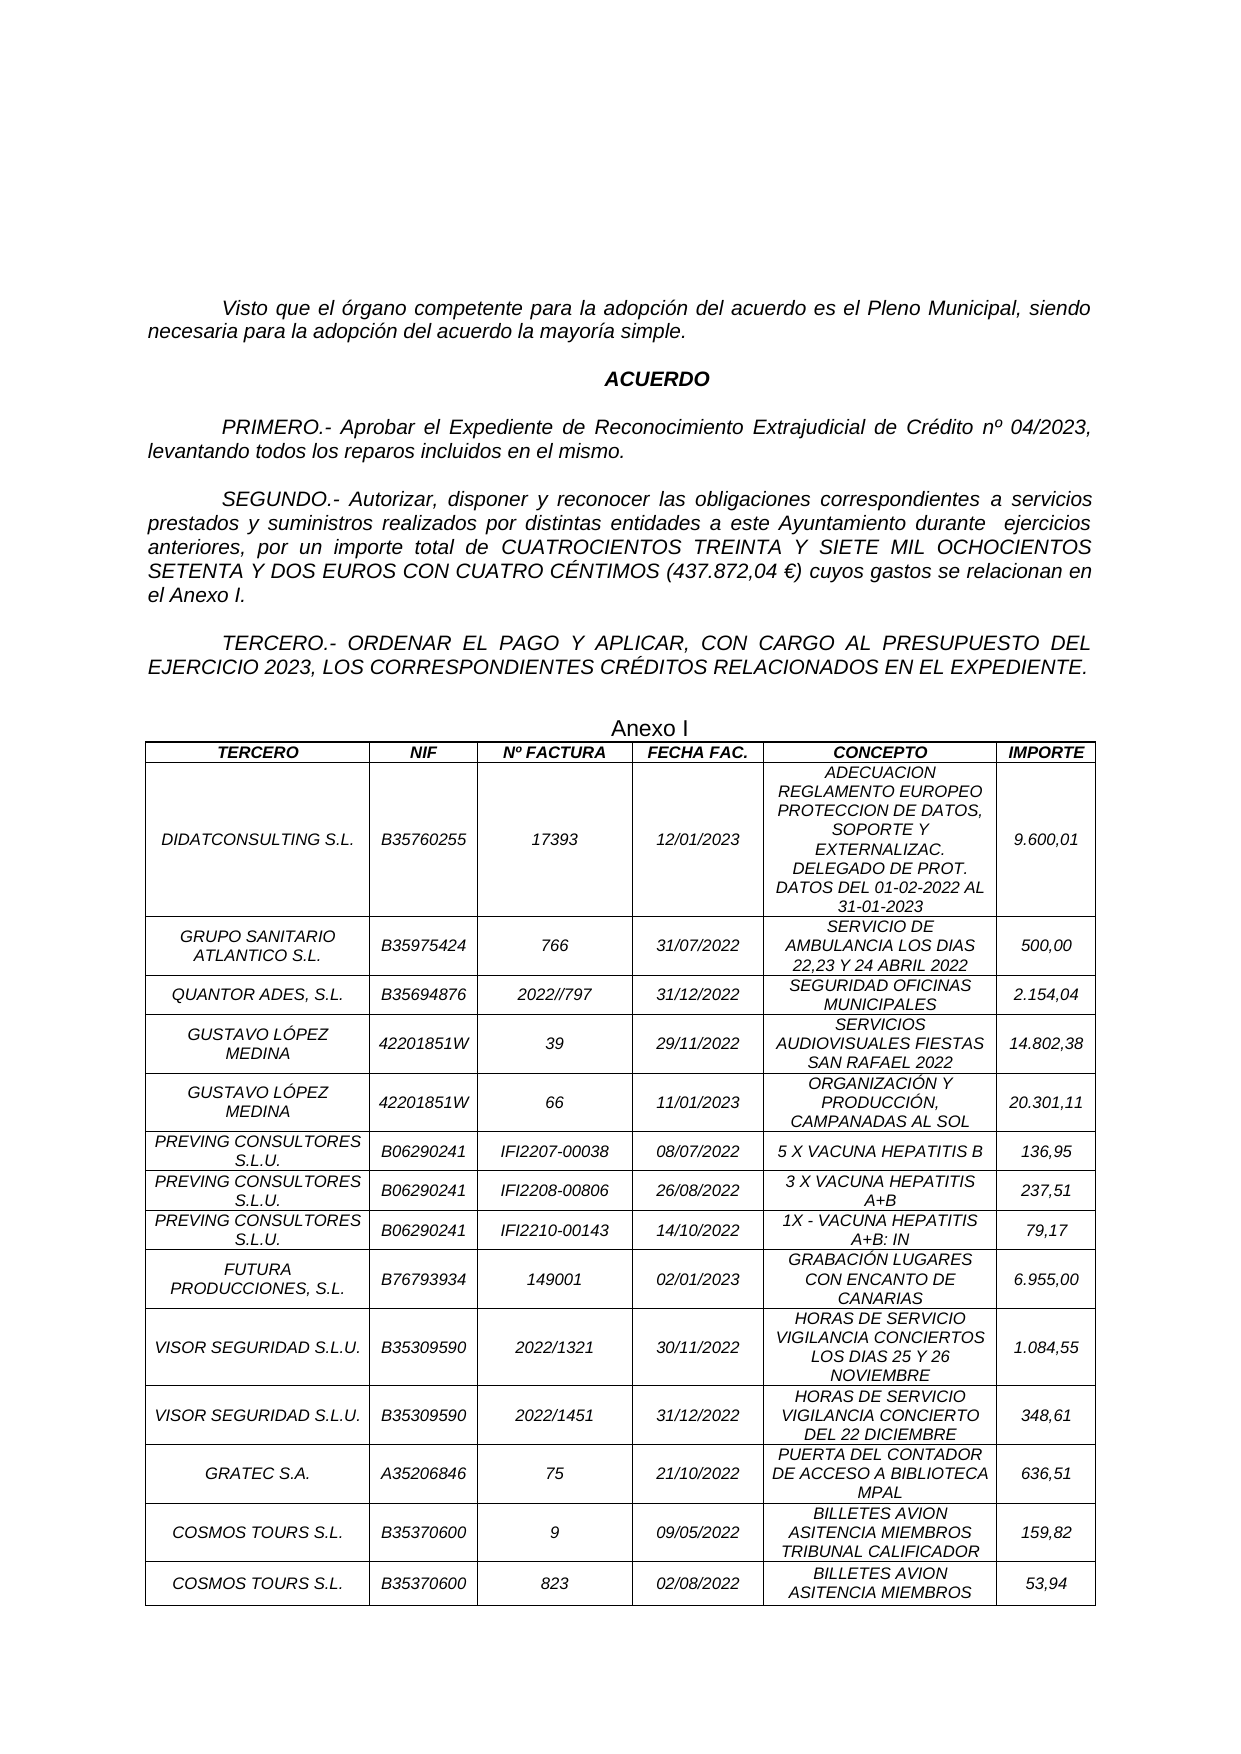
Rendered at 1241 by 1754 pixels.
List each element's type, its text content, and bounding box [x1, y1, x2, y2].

table_cell 42201851W [370, 1015, 477, 1072]
text SEGUNDO.- Autorizar, disponer y reconocer las obligaciones correspondientes a servicios prestados y suministros realizados por distintas entidades a este Ayuntamiento durante ejercicios anteriores, por un importe total de CUATROCIENTOS TREINTA Y SIETE MIL OCHOCIENTOS SETENTA Y DOS EUROS CON CUATRO CÉNTIMOS (437.872,04 €) cuyos gastos se relacionan en el Anexo I. [148, 487, 1092, 607]
table_header NIF [370, 743, 477, 762]
table_cell 30/11/2022 [633, 1309, 763, 1385]
table_cell B35309590 [370, 1386, 477, 1444]
table_header FECHA FAC. [633, 743, 763, 762]
table_cell 53,94 [997, 1562, 1095, 1604]
table_cell IFI2207-00038 [478, 1132, 632, 1170]
table_cell 159,82 [997, 1504, 1095, 1561]
table_cell PREVING CONSULTORES S.L.U. [146, 1171, 369, 1210]
table_cell PUERTA DEL CONTADOR DE ACCESO A BIBLIOTECA MPAL [764, 1445, 996, 1502]
table_cell QUANTOR ADES, S.L. [146, 976, 369, 1014]
table_cell 9.600,01 [997, 763, 1095, 916]
table_cell 29/11/2022 [633, 1015, 763, 1072]
table_cell VISOR SEGURIDAD S.L.U. [146, 1386, 369, 1444]
table_cell 2022/1321 [478, 1309, 632, 1385]
table_cell SEGURIDAD OFICINAS MUNICIPALES [764, 976, 996, 1014]
table_cell SERVICIO DE AMBULANCIA LOS DIAS 22,23 Y 24 ABRIL 2022 [764, 917, 996, 974]
table_cell 26/08/2022 [633, 1171, 763, 1210]
table_cell 136,95 [997, 1132, 1095, 1170]
table_cell FUTURA PRODUCCIONES, S.L. [146, 1250, 369, 1308]
table_cell GRUPO SANITARIO ATLANTICO S.L. [146, 917, 369, 974]
table_cell GRATEC S.A. [146, 1445, 369, 1502]
table_cell 42201851W [370, 1074, 477, 1131]
text Visto que el órgano competente para la adopción del acuerdo es el Pleno Municipal, siendo necesaria para la adopción del acuerdo la mayoría simple. [148, 295, 1092, 343]
table_cell 149001 [478, 1250, 632, 1308]
table_cell B35760255 [370, 763, 477, 916]
table_cell 31/12/2022 [633, 976, 763, 1014]
table_header CONCEPTO [764, 743, 996, 762]
table_cell 2022/1451 [478, 1386, 632, 1444]
table_cell GRABACIÓN LUGARES CON ENCANTO DE CANARIAS [764, 1250, 996, 1308]
table_cell GUSTAVO LÓPEZ MEDINA [146, 1015, 369, 1072]
table_cell 1.084,55 [997, 1309, 1095, 1385]
table_cell 02/01/2023 [633, 1250, 763, 1308]
table_cell BILLETES AVION ASITENCIA MIEMBROS [764, 1562, 996, 1604]
table_cell 08/07/2022 [633, 1132, 763, 1170]
table_cell 39 [478, 1015, 632, 1072]
table_cell B35975424 [370, 917, 477, 974]
table_cell 12/01/2023 [633, 763, 763, 916]
table_cell GUSTAVO LÓPEZ MEDINA [146, 1074, 369, 1131]
table_cell 237,51 [997, 1171, 1095, 1210]
table_cell PREVING CONSULTORES S.L.U. [146, 1211, 369, 1249]
text Anexo I [148, 715, 1092, 741]
table_cell B35309590 [370, 1309, 477, 1385]
table_cell 500,00 [997, 917, 1095, 974]
table_cell 1X - VACUNA HEPATITIS A+B: IN [764, 1211, 996, 1249]
table_cell PREVING CONSULTORES S.L.U. [146, 1132, 369, 1170]
table_cell 766 [478, 917, 632, 974]
table_cell 2022//797 [478, 976, 632, 1014]
table_cell 31/12/2022 [633, 1386, 763, 1444]
table_cell ORGANIZACIÓN Y PRODUCCIÓN, CAMPANADAS AL SOL [764, 1074, 996, 1131]
table_cell COSMOS TOURS S.L. [146, 1504, 369, 1561]
table_cell 20.301,11 [997, 1074, 1095, 1131]
table_cell 14/10/2022 [633, 1211, 763, 1249]
table_cell 11/01/2023 [633, 1074, 763, 1131]
table_cell 17393 [478, 763, 632, 916]
table_cell B76793934 [370, 1250, 477, 1308]
table_cell HORAS DE SERVICIO VIGILANCIA CONCIERTOS LOS DIAS 25 Y 26 NOVIEMBRE [764, 1309, 996, 1385]
text PRIMERO.- Aprobar el Expediente de Reconocimiento Extrajudicial de Crédito nº 04/2023, levantando todos los reparos incluidos en el mismo. [148, 415, 1092, 463]
table_cell 21/10/2022 [633, 1445, 763, 1502]
table_cell B35370600 [370, 1504, 477, 1561]
table_cell BILLETES AVION ASITENCIA MIEMBROS TRIBUNAL CALIFICADOR [764, 1504, 996, 1561]
table_cell 348,61 [997, 1386, 1095, 1444]
table_cell B06290241 [370, 1132, 477, 1170]
table_cell DIDATCONSULTING S.L. [146, 763, 369, 916]
table_cell IFI2210-00143 [478, 1211, 632, 1249]
table_cell 3 X VACUNA HEPATITIS A+B [764, 1171, 996, 1210]
table_header Nº FACTURA [478, 743, 632, 762]
table_cell 5 X VACUNA HEPATITIS B [764, 1132, 996, 1170]
table_cell 6.955,00 [997, 1250, 1095, 1308]
table_cell 636,51 [997, 1445, 1095, 1502]
table_cell B06290241 [370, 1171, 477, 1210]
table_header IMPORTE [997, 743, 1095, 762]
text ACUERDO [148, 367, 1092, 391]
table_cell COSMOS TOURS S.L. [146, 1562, 369, 1604]
table_cell B06290241 [370, 1211, 477, 1249]
table_cell VISOR SEGURIDAD S.L.U. [146, 1309, 369, 1385]
table_cell 79,17 [997, 1211, 1095, 1249]
table_cell 2.154,04 [997, 976, 1095, 1014]
text TERCERO.- Ordenar el pago y aplicar, con cargo al Presupuesto del ejercicio 2023, los correspondientes créditos relacionados en el expediente. [148, 631, 1092, 679]
table_cell 66 [478, 1074, 632, 1131]
table_cell 02/08/2022 [633, 1562, 763, 1604]
table_cell IFI2208-00806 [478, 1171, 632, 1210]
table_header TERCERO [146, 743, 369, 762]
table_cell 09/05/2022 [633, 1504, 763, 1561]
table_cell 9 [478, 1504, 632, 1561]
table_cell 823 [478, 1562, 632, 1604]
table_cell SERVICIOS AUDIOVISUALES FIESTAS SAN RAFAEL 2022 [764, 1015, 996, 1072]
table_cell 31/07/2022 [633, 917, 763, 974]
table_cell HORAS DE SERVICIO VIGILANCIA CONCIERTO DEL 22 DICIEMBRE [764, 1386, 996, 1444]
table_cell ADECUACION REGLAMENTO EUROPEO PROTECCION DE DATOS, SOPORTE Y EXTERNALIZAC. DELEGADO DE PROT. DATOS DEL 01-02-2022 AL 31-01-2023 [764, 763, 996, 916]
table_cell B35694876 [370, 976, 477, 1014]
table_cell B35370600 [370, 1562, 477, 1604]
table_cell A35206846 [370, 1445, 477, 1502]
table_cell 14.802,38 [997, 1015, 1095, 1072]
table_cell 75 [478, 1445, 632, 1502]
